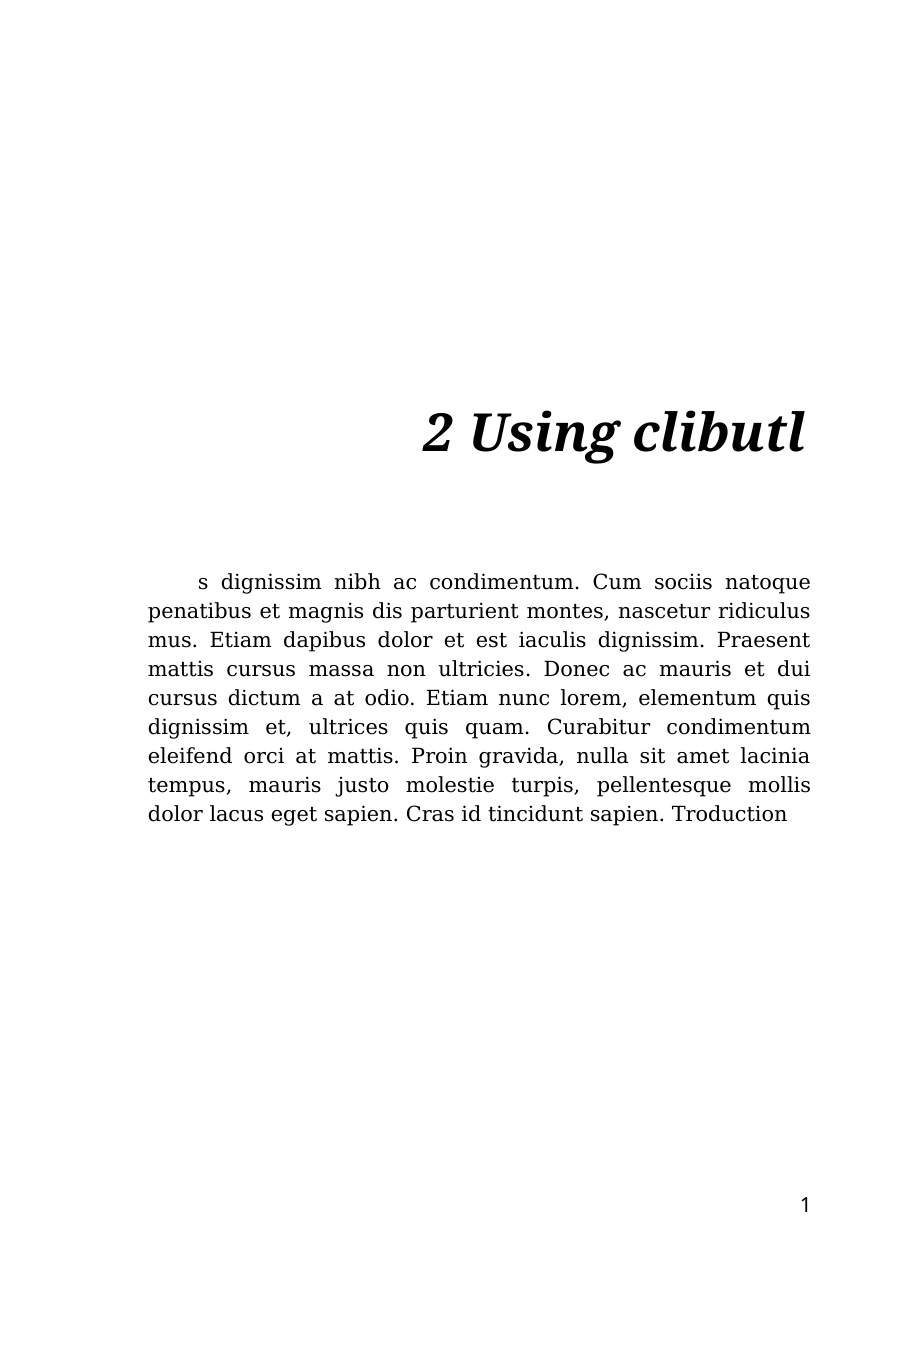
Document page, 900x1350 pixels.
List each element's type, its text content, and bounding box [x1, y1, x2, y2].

text s dignissim nibh ac condimentum. Cum sociis natoque penatibus et magnis dis parturient montes, nascetur ridiculus mus. Etiam dapibus dolor et est iaculis dignissim. Praesent mattis cursus massa non ultricies. Donec ac mauris et dui cursus dictum a at odio. Etiam nunc lorem, elementum quis dignissim et, ultrices quis quam. Curabitur condimentum eleifend orci at mattis. Proin gravida, nulla sit amet lacinia tempus, mauris justo molestie turpis, pellentesque mollis dolor lacus eget sapien. Cras id tincidunt sapien. Troduction [148, 570, 811, 827]
subtitle Using clibutl [148, 396, 811, 467]
